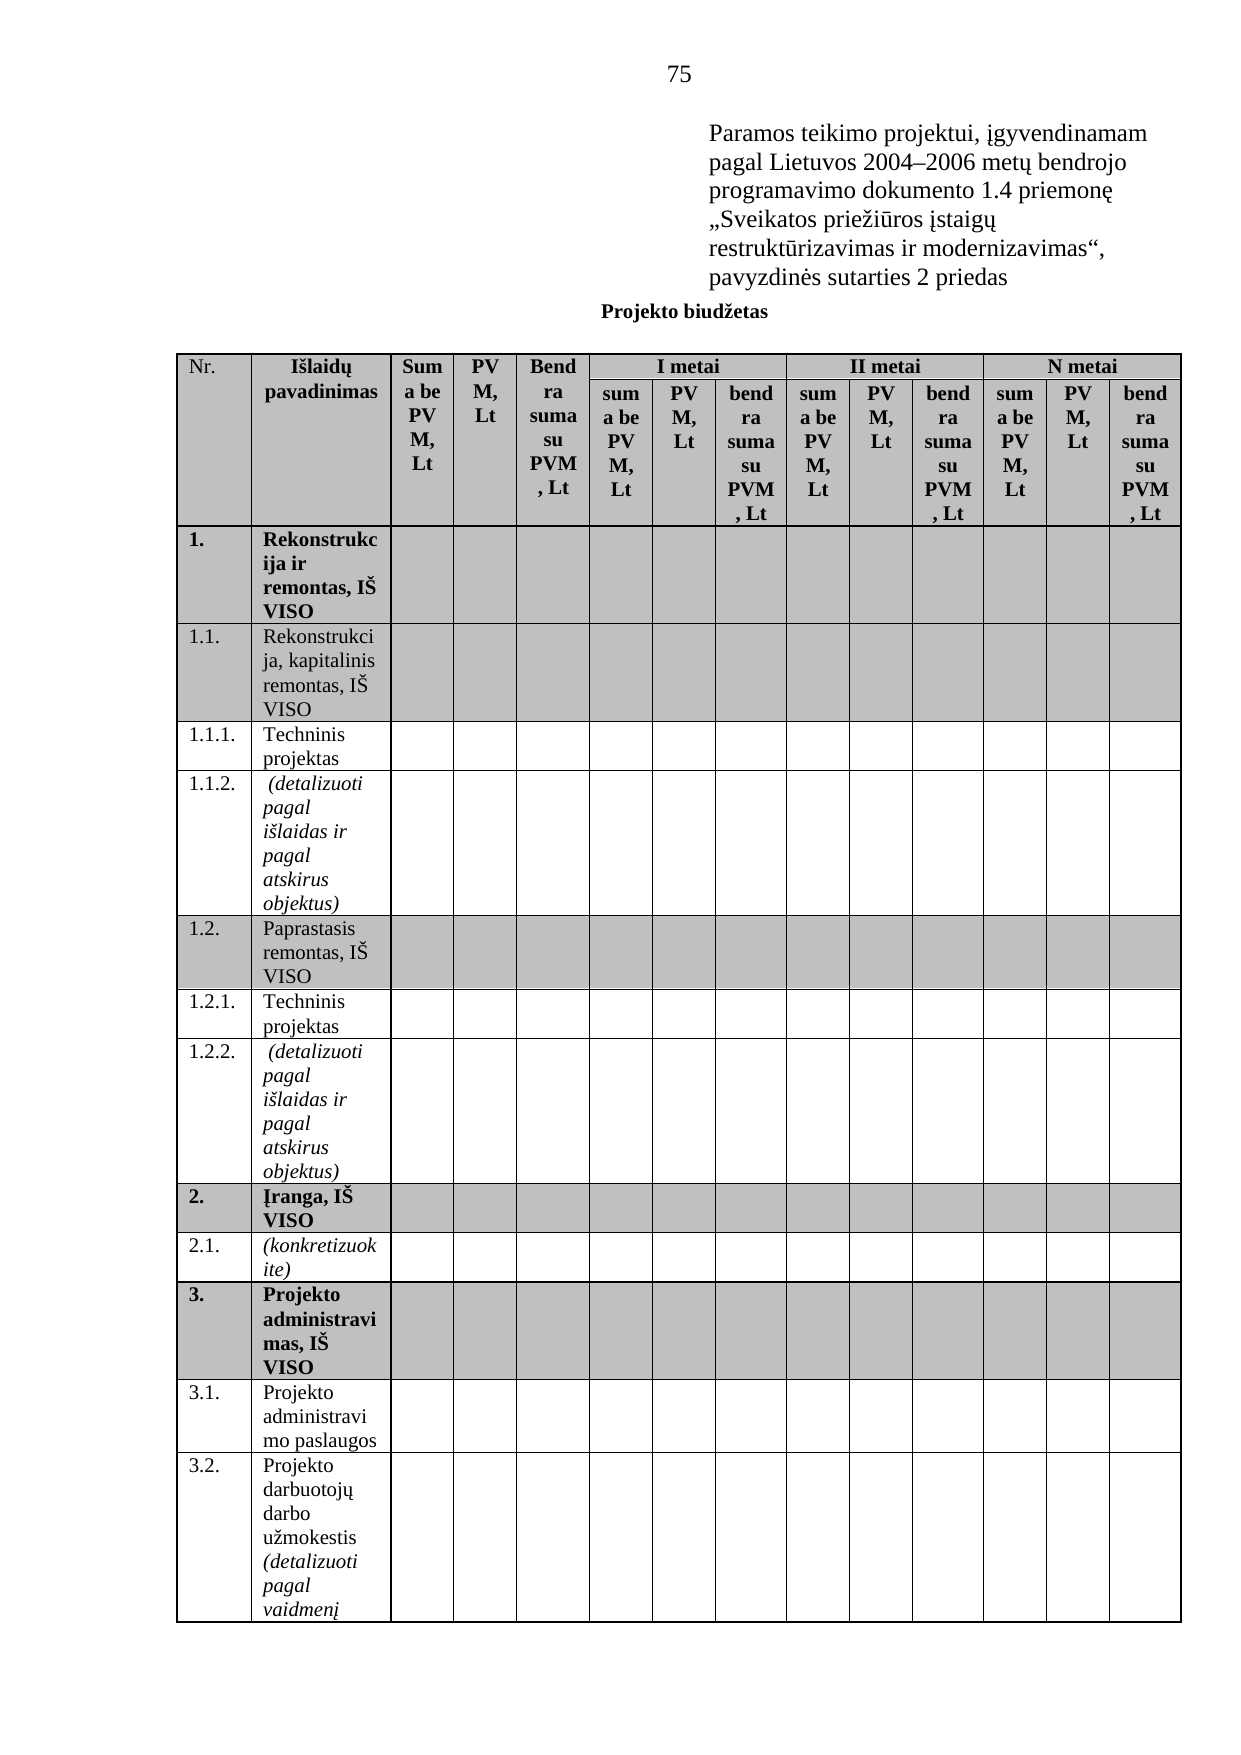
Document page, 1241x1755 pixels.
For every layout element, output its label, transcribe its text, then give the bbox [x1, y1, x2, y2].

table_cell [392, 1233, 453, 1281]
table_cell [716, 1283, 786, 1379]
table_cell [590, 624, 652, 721]
table_cell 2. [178, 1184, 251, 1232]
table_cell [517, 990, 589, 1038]
table_cell [984, 722, 1046, 770]
table_cell [913, 1184, 983, 1232]
table_cell [1110, 1380, 1180, 1452]
table_cell 3. [178, 1283, 251, 1379]
table_cell [517, 1184, 589, 1232]
table_cell (detalizuoti pagal išlaidas ir pagal atskirus objektus) [252, 771, 390, 915]
table_cell [392, 916, 453, 988]
table_cell [1047, 916, 1109, 988]
table_cell [653, 324, 715, 352]
table_cell [454, 324, 517, 352]
table_cell [787, 1184, 849, 1232]
text Paramos teikimo projektui, įgyvendinamam [709, 118, 1181, 147]
table_cell [913, 324, 983, 352]
table_cell suma be PVM, Lt [984, 380, 1046, 525]
table_cell [716, 990, 786, 1038]
table_cell [913, 624, 983, 721]
table_cell [590, 527, 652, 623]
table_cell [590, 990, 652, 1038]
table_cell [716, 722, 786, 770]
table_cell bendra suma su PVM, Lt [1110, 380, 1180, 525]
table_cell suma be PVM, Lt [787, 380, 849, 525]
table_cell [590, 771, 652, 915]
table_cell [590, 1453, 652, 1621]
table_cell [913, 1039, 983, 1183]
table_cell [787, 1039, 849, 1183]
table_cell [984, 1380, 1046, 1452]
table_cell [454, 916, 516, 988]
table_cell 1.2. [178, 916, 251, 988]
table_cell [984, 624, 1046, 721]
table_cell [1110, 916, 1180, 988]
table_cell [392, 1184, 453, 1232]
table_cell [850, 990, 912, 1038]
table_cell Bendra suma su PVM, Lt [517, 355, 589, 525]
table_cell [454, 771, 516, 915]
table_cell (konkretizuokite) [252, 1233, 390, 1281]
table_cell [850, 1380, 912, 1452]
table_cell [984, 1184, 1046, 1232]
table_cell (detalizuoti pagal išlaidas ir pagal atskirus objektus) [252, 1039, 390, 1183]
table_cell [1047, 1039, 1109, 1183]
table_cell [590, 722, 652, 770]
table_cell [787, 324, 849, 352]
table_cell [1110, 1233, 1180, 1281]
table_cell [913, 1233, 983, 1281]
table_cell [1110, 1039, 1180, 1183]
table_cell [454, 1184, 516, 1232]
table_cell [1047, 1380, 1109, 1452]
table_cell [590, 324, 652, 352]
text programavimo dokumento 1.4 priemonę [177, 176, 1181, 204]
table_cell Rekonstrukcija, kapitalinis remontas, IŠ VISO [252, 624, 390, 721]
table_cell [913, 916, 983, 988]
table_cell [517, 1283, 589, 1379]
table_cell Įranga, IŠ VISO [252, 1184, 390, 1232]
table_cell [716, 771, 786, 915]
table_cell [984, 990, 1046, 1038]
table_cell [653, 1233, 715, 1281]
table_cell [716, 624, 786, 721]
table_cell [517, 527, 589, 623]
table_cell Rekonstrukcija ir remontas, IŠ VISO [252, 527, 390, 623]
table_cell Paprastasis remontas, IŠ VISO [252, 916, 390, 988]
table_cell Projekto administravimas, IŠ VISO [252, 1283, 390, 1379]
table_cell [1047, 1184, 1109, 1232]
table_cell [392, 990, 453, 1038]
table_cell [517, 916, 589, 988]
table_cell Projekto darbuotojų darbo užmokestis (detalizuoti pagal vaidmenį [252, 1453, 390, 1621]
table_cell 3.2. [178, 1453, 251, 1621]
table_cell [517, 624, 589, 721]
table_cell [653, 990, 715, 1038]
table_cell [850, 1184, 912, 1232]
table_cell [392, 1039, 453, 1183]
table_cell bendra suma su PVM, Lt [716, 380, 786, 525]
table_cell [787, 1453, 849, 1621]
table_cell [1047, 1283, 1109, 1379]
table_cell [590, 916, 652, 988]
table_cell [715, 324, 787, 352]
table_cell PVM, Lt [850, 380, 912, 525]
table_cell [392, 527, 453, 623]
text pavyzdinės sutarties 2 priedas [177, 262, 1181, 291]
table_cell [716, 1039, 786, 1183]
table_cell bendra suma su PVM, Lt [913, 380, 983, 525]
table_cell 1.1.1. [178, 722, 251, 770]
table_header [252, 291, 391, 323]
table_cell 1.1.2. [178, 771, 251, 915]
table_cell Techninis projektas [252, 990, 390, 1038]
table_cell [1047, 1453, 1109, 1621]
table_header [913, 291, 983, 323]
table_cell [787, 1233, 849, 1281]
table_cell 2.1. [178, 1233, 251, 1281]
table_cell Techninis projektas [252, 722, 390, 770]
table_cell [850, 324, 912, 352]
table_cell [517, 1380, 589, 1452]
table_header [984, 291, 1046, 323]
table_cell Suma be PVM, Lt [392, 355, 453, 525]
table_cell I metai [590, 355, 786, 378]
table_cell [252, 324, 391, 352]
table_cell [913, 722, 983, 770]
table_cell 1.2.2. [178, 1039, 251, 1183]
table_cell Nr. [178, 355, 251, 525]
table_cell [653, 527, 715, 623]
table_cell [850, 527, 912, 623]
table_cell [590, 1380, 652, 1452]
table_cell [1047, 771, 1109, 915]
table_cell [1047, 990, 1109, 1038]
table_cell [913, 990, 983, 1038]
table_cell [517, 722, 589, 770]
table_cell [716, 1453, 786, 1621]
table_cell [984, 324, 1046, 352]
table_cell [1110, 624, 1180, 721]
table_cell [1110, 1184, 1180, 1232]
table_cell [653, 1453, 715, 1621]
table_cell [913, 1283, 983, 1379]
table_cell [984, 1283, 1046, 1379]
table_cell [716, 1233, 786, 1281]
table_cell [392, 1453, 453, 1621]
table_cell [653, 722, 715, 770]
table_cell [984, 1233, 1046, 1281]
table_cell [1047, 1233, 1109, 1281]
table_cell [1110, 722, 1180, 770]
table_cell [716, 916, 786, 988]
text „Sveikatos priežiūros įstaigų [177, 204, 1181, 233]
table_cell [653, 1039, 715, 1183]
table_header Projekto biudžetas [590, 291, 787, 323]
table_cell [1047, 722, 1109, 770]
table_cell [177, 324, 252, 352]
table_cell [590, 1283, 652, 1379]
table_cell PVM, Lt [1047, 380, 1109, 525]
table_cell [454, 1380, 516, 1452]
table_cell [454, 1039, 516, 1183]
table_cell [787, 624, 849, 721]
table_cell [1110, 1453, 1180, 1621]
table_cell [913, 1453, 983, 1621]
table_cell PVM, Lt [653, 380, 715, 525]
table_cell 1.2.1. [178, 990, 251, 1038]
table_cell [590, 1184, 652, 1232]
table_cell 1. [178, 527, 251, 623]
table_cell [984, 1453, 1046, 1621]
table_cell [716, 1184, 786, 1232]
table_cell [392, 624, 453, 721]
text pagal Lietuvos 2004–2006 metų bendrojo [177, 147, 1181, 176]
table_cell [984, 771, 1046, 915]
table_cell [787, 722, 849, 770]
table_cell 3.1. [178, 1380, 251, 1452]
table_cell [517, 1039, 589, 1183]
table_cell [454, 1453, 516, 1621]
table_cell [787, 527, 849, 623]
table_cell 1.1. [178, 624, 251, 721]
table_header [787, 291, 849, 323]
table_cell [913, 1380, 983, 1452]
table_cell [984, 527, 1046, 623]
table_cell [1110, 527, 1180, 623]
table_header [850, 291, 912, 323]
table_cell [787, 771, 849, 915]
table_header [1046, 291, 1109, 323]
table_cell [517, 324, 589, 352]
table_cell N metai [984, 355, 1180, 378]
table_cell Išlaidų pavadinimas [252, 355, 390, 525]
text restruktūrizavimas ir modernizavimas“, [177, 233, 1181, 262]
table_cell [1047, 624, 1109, 721]
table_cell [984, 1039, 1046, 1183]
table_cell [850, 624, 912, 721]
table_cell [1046, 324, 1109, 352]
table_cell Projekto administravimo paslaugos [252, 1380, 390, 1452]
table_cell [653, 1184, 715, 1232]
table_cell [1110, 771, 1180, 915]
table_cell [653, 916, 715, 988]
table_cell [850, 1453, 912, 1621]
table_cell II metai [787, 355, 983, 378]
table_cell [850, 916, 912, 988]
table_cell [787, 1380, 849, 1452]
table_cell [1110, 1283, 1180, 1379]
table_cell [454, 527, 516, 623]
table_cell [1110, 990, 1180, 1038]
table_cell [787, 1283, 849, 1379]
table_cell [392, 1283, 453, 1379]
table_header [177, 291, 252, 323]
table_cell [787, 916, 849, 988]
table_cell [590, 1233, 652, 1281]
table_cell [454, 1233, 516, 1281]
table_cell [1047, 527, 1109, 623]
table_cell [653, 1380, 715, 1452]
table_cell [517, 1233, 589, 1281]
table_cell [653, 771, 715, 915]
table_cell [391, 324, 454, 352]
table_cell [392, 1380, 453, 1452]
table_cell [517, 1453, 589, 1621]
table_cell [454, 1283, 516, 1379]
table_cell [454, 722, 516, 770]
table_header [454, 291, 517, 323]
table_cell [913, 527, 983, 623]
table_cell [454, 990, 516, 1038]
table_cell [392, 722, 453, 770]
table_cell PVM, Lt [454, 355, 516, 525]
table_cell [716, 1380, 786, 1452]
table_cell [653, 624, 715, 721]
table_cell [517, 771, 589, 915]
table_cell [454, 624, 516, 721]
table_cell [716, 527, 786, 623]
table_cell [850, 1283, 912, 1379]
table_cell [850, 1233, 912, 1281]
table_cell [392, 771, 453, 915]
table_cell [984, 916, 1046, 988]
table_cell [913, 771, 983, 915]
table_header [391, 291, 454, 323]
table_header [1109, 291, 1181, 323]
table_cell [653, 1283, 715, 1379]
table_cell [787, 990, 849, 1038]
table_cell [1109, 324, 1181, 352]
table_cell suma be PVM, Lt [590, 380, 652, 525]
table_cell [850, 1039, 912, 1183]
table_cell [850, 771, 912, 915]
table_header [517, 291, 589, 323]
table_cell [590, 1039, 652, 1183]
table_cell [850, 722, 912, 770]
